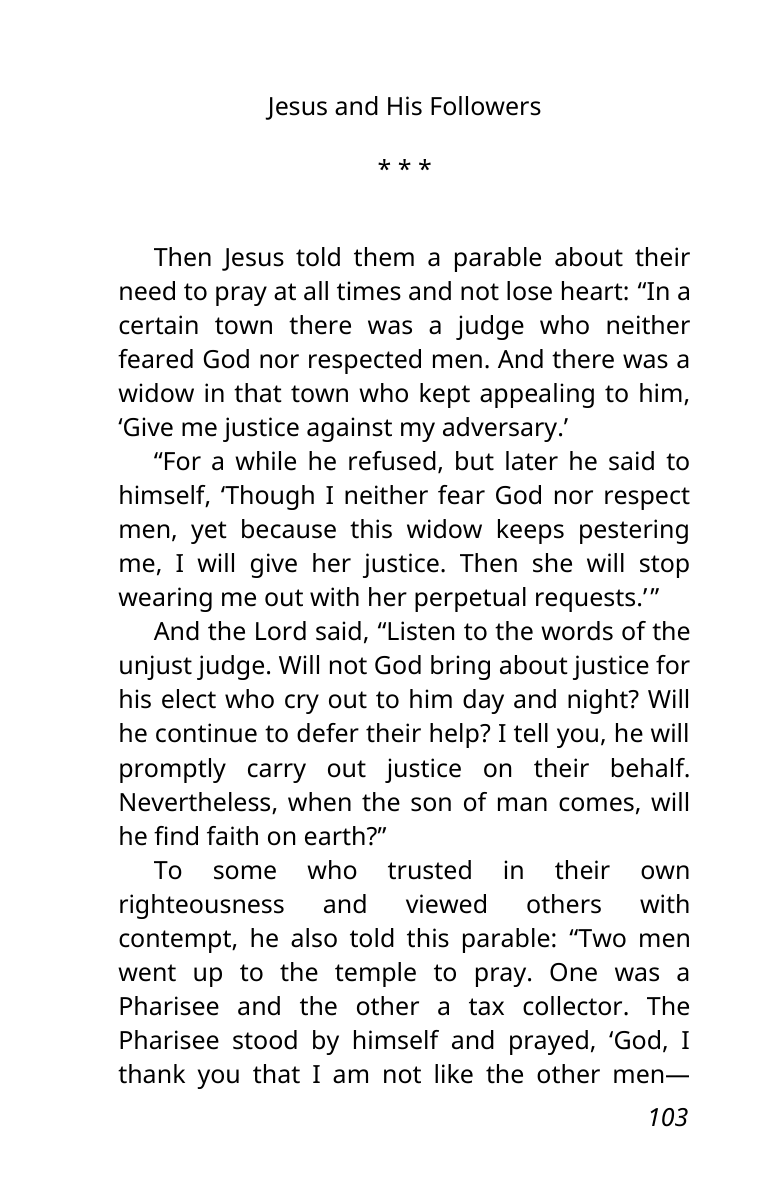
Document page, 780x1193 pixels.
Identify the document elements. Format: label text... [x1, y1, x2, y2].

text * * * [118, 152, 691, 186]
text “For a while he refused, but later he said to himself, ‘Though I neither fear God nor respect men, yet because this widow keeps pestering me, I will give her justice. Then she will stop wearing me out with her perpetual requests.’ ” [118, 444, 691, 614]
text And the Lord said, “Listen to the words of the unjust judge. Will not God bring about justice for his elect who cry out to him day and night? Will he continue to defer their help? I tell you, he will promptly carry out justice on their behalf. Nevertheless, when the son of man comes, will he find faith on earth?” [118, 614, 691, 852]
text Then Jesus told them a parable about their need to pray at all times and not lose heart: “In a certain town there was a judge who neither feared God nor respected men. And there was a widow in that town who kept appealing to him, ‘Give me justice against my adversary.’ [118, 239, 691, 444]
text To some who trusted in their own righteousness and viewed others with contempt, he also told this parable: “Two men went up to the temple to pray. One was a Pharisee and the other a tax collector. The Pharisee stood by himself and prayed, ‘God, I thank you that I am not like the other men— [118, 852, 691, 1091]
